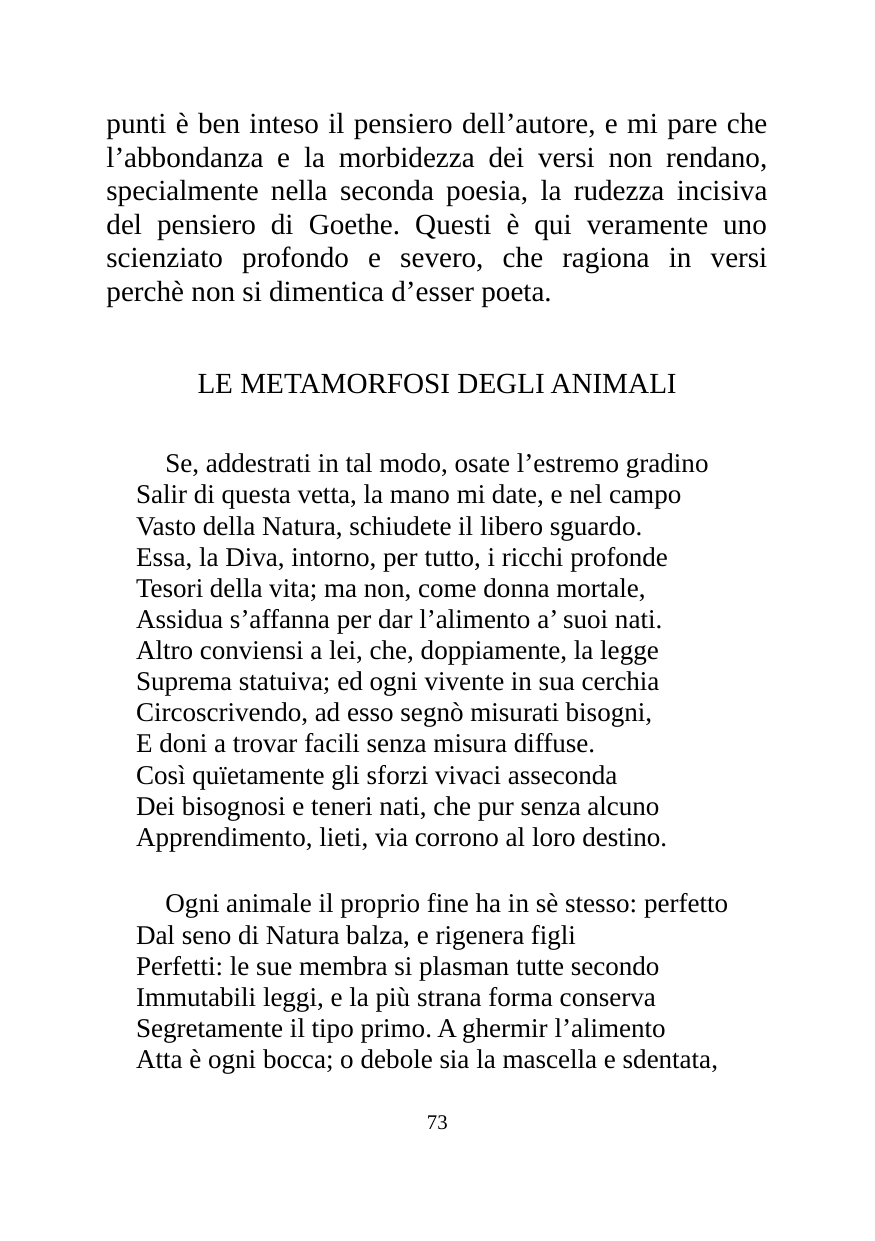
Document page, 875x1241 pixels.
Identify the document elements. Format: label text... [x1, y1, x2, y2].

text Ogni animale il proprio fine ha in sè stesso: perfetto Dal seno di Natura balza, e rigenera figli Perfetti: le sue membra si plasman tutte secondo Immutabili leggi, e la più strana forma conserva Segretamente il tipo primo. A ghermir l’alimento Atta è ogni bocca; o debole sia la mascella e sdentata, [136, 888, 768, 1074]
text punti è ben inteso il pensiero dell’autore, e mi pare che l’abbondanza e la morbidezza dei versi non rendano, specialmente nella seconda poesia, la rudezza incisiva del pensiero di Goethe. Questi è qui veramente uno scienziato profondo e severo, che ragiona in versi perchè non si dimentica d’esser poeta. [106, 106, 768, 307]
text LE METAMORFOSI DEGLI ANIMALI [106, 367, 768, 400]
text Se, addestrati in tal modo, osate l’estremo gradino Salir di questa vetta, la mano mi date, e nel campo Vasto della Natura, schiudete il libero sguardo. Essa, la Diva, intorno, per tutto, i ricchi profonde Tesori della vita; ma non, come donna mortale, Assidua s’affanna per dar l’alimento a’ suoi nati. Altro conviensi a lei, che, doppiamente, la legge Suprema statuiva; ed ogni vivente in sua cerchia Circoscrivendo, ad esso segnò misurati bisogni, E doni a trovar facili senza misura diffuse. Così quïetamente gli sforzi vivaci asseconda Dei bisognosi e teneri nati, che pur senza alcuno Apprendimento, lieti, via corrono al loro destino. [136, 447, 768, 852]
